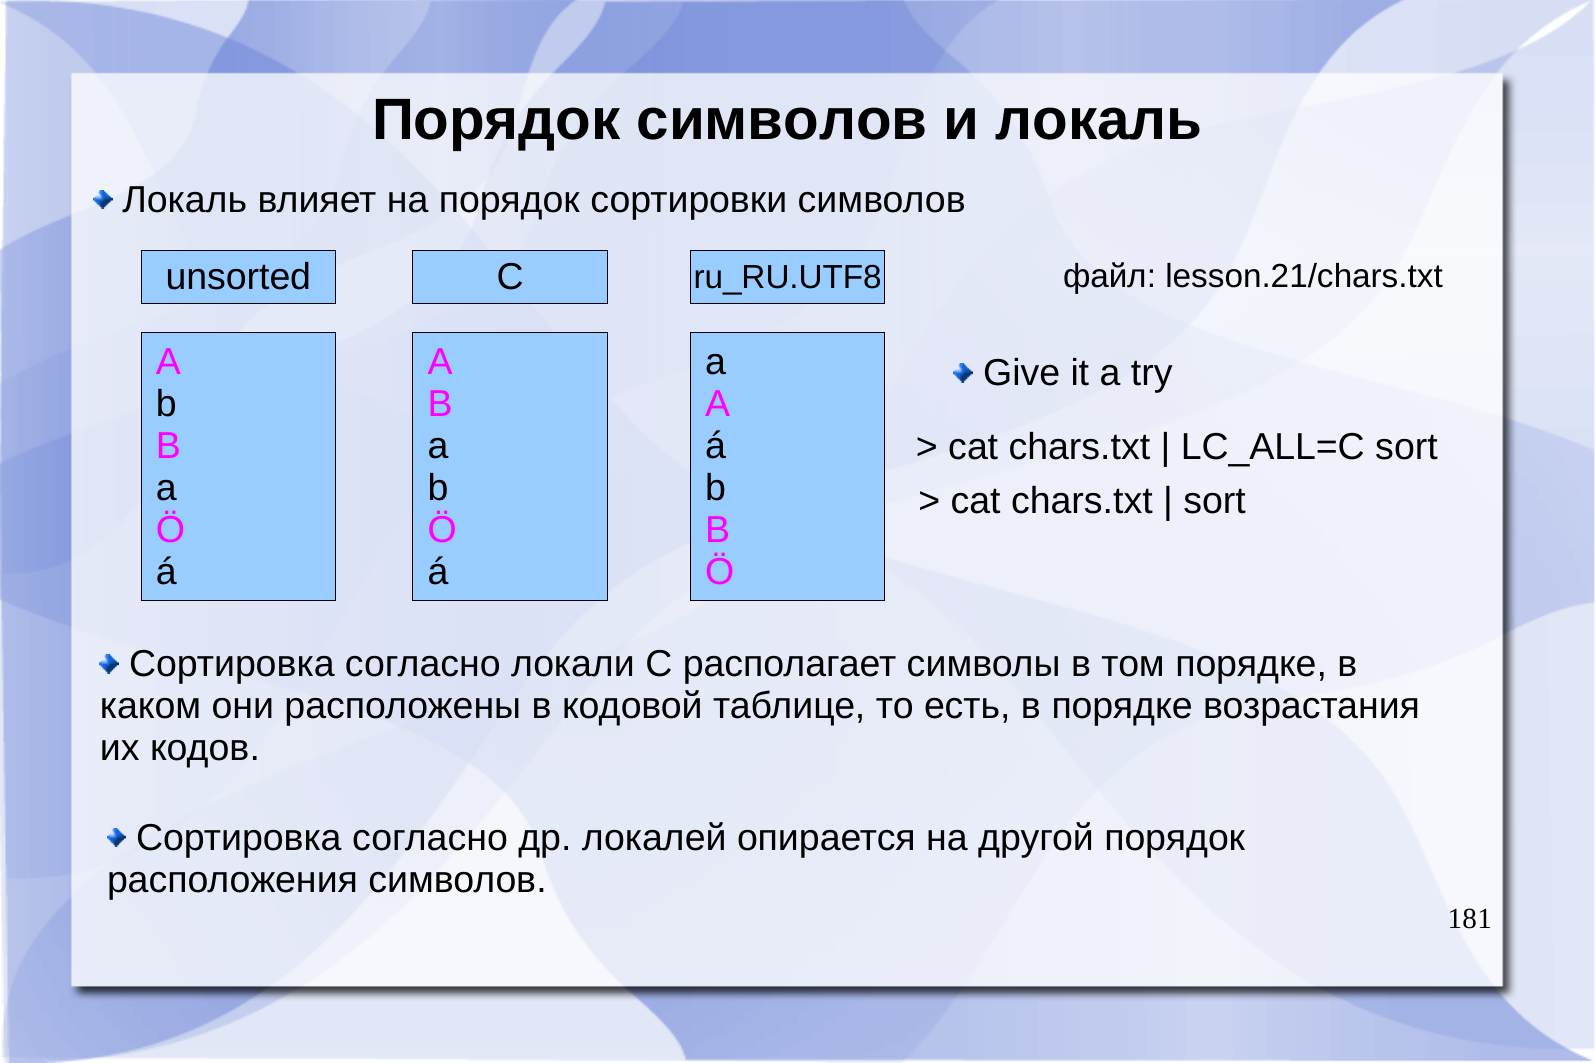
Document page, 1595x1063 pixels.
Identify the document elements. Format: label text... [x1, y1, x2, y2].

text_box ru_RU.UTF8 [690, 250, 885, 304]
text_box Give it a try [939, 344, 1188, 402]
text_box Сортировка согласно локали C располагает символы в том порядке, в каком они расположены в кодовой таблице, то есть, в порядке возрастания их кодов. [85, 635, 1451, 777]
text_box Локаль влияет на порядок сортировки символов [78, 171, 982, 229]
picture [0, 0, 1595, 1063]
text_box unsorted [141, 250, 336, 304]
text_box Сортировка согласно др. локалей опирается на другой порядок расположения символов. [92, 809, 1437, 908]
text_box > cat chars.txt | LC_ALL=C sort [901, 417, 1453, 475]
text_box файл: lesson.21/chars.txt [1048, 250, 1458, 303]
title Порядок символов и локаль [75, 75, 1501, 164]
text_box a A á b B Ö [690, 332, 885, 601]
text_box C [412, 250, 608, 304]
text_box A B a b Ö á [412, 332, 608, 601]
text_box A b B a Ö á [141, 332, 336, 601]
text_box > cat chars.txt | sort [903, 472, 1261, 530]
